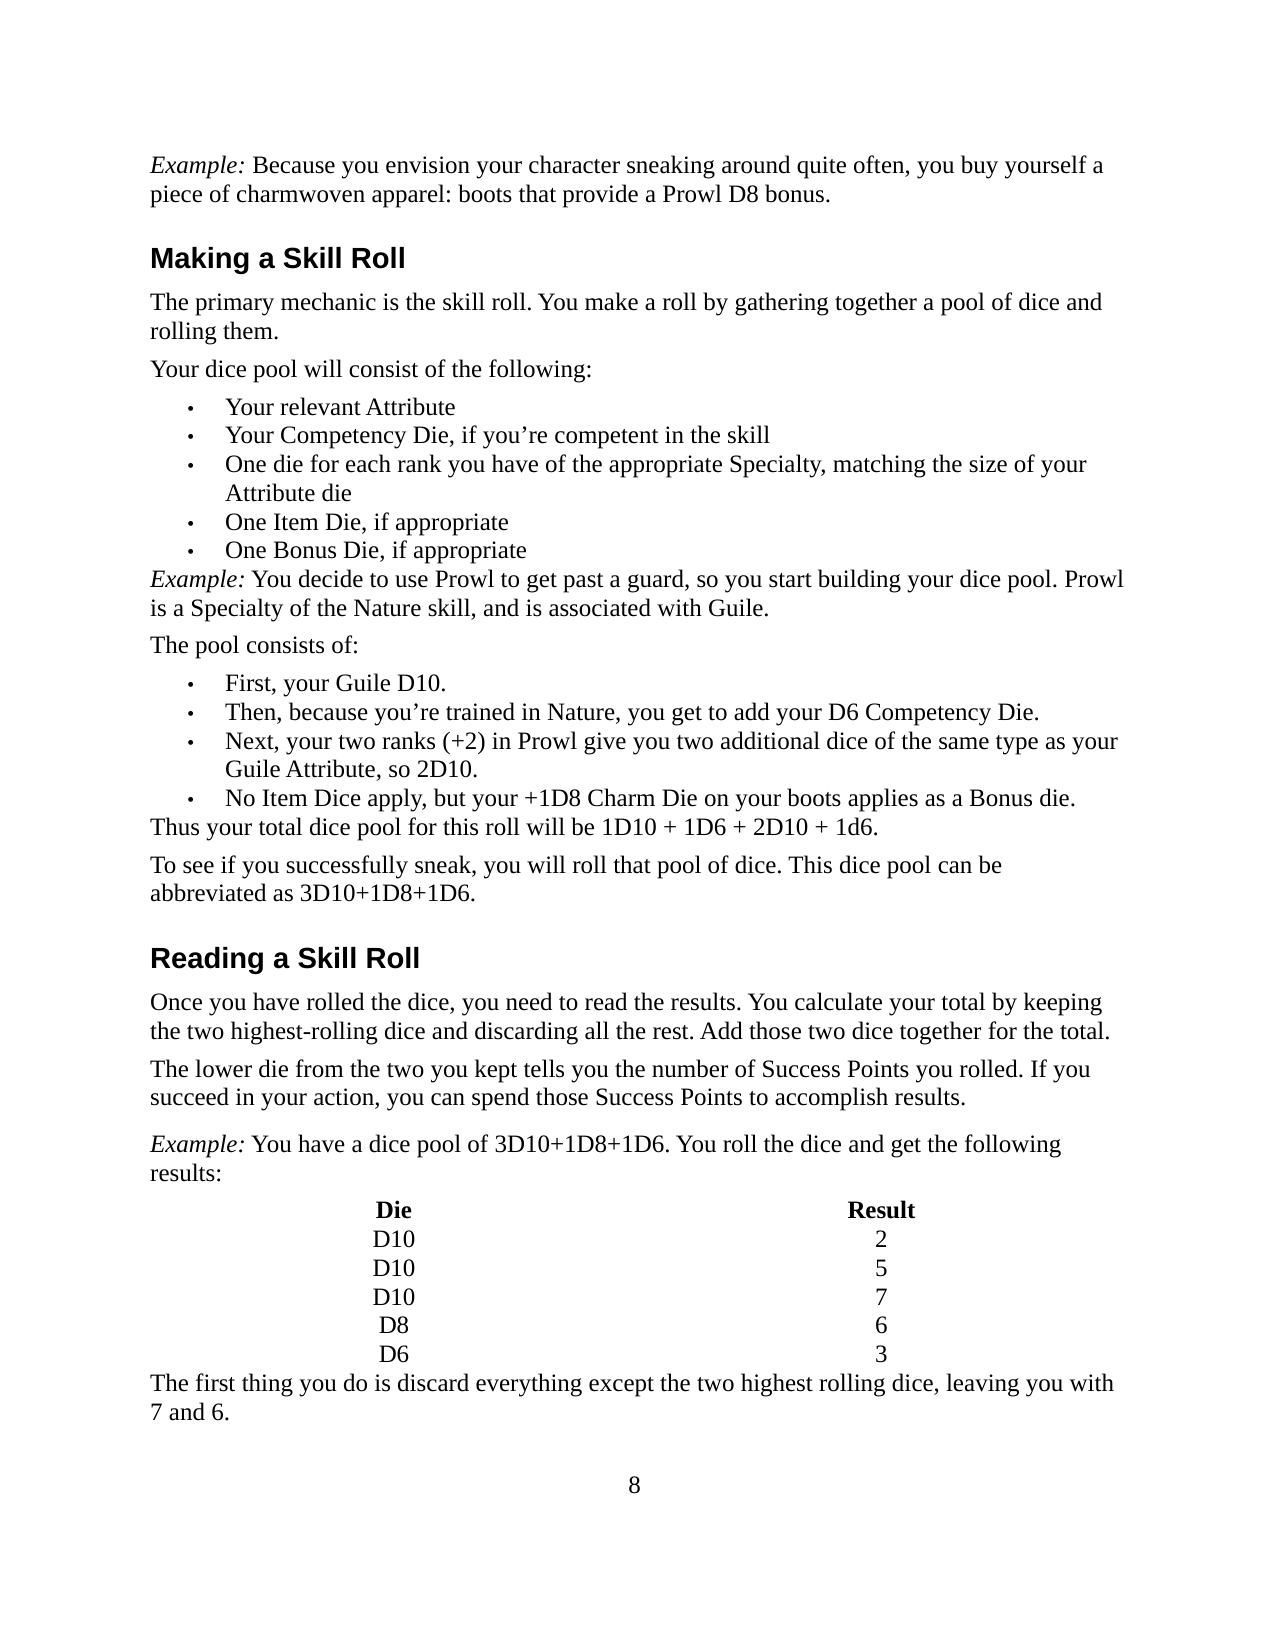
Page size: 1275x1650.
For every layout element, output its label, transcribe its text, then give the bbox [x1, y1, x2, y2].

text To see if you successfully sneak, you will roll that pool of dice. This dice pool can be abbreviated as 3D10+1D8+1D6. [150, 850, 1125, 907]
text The lower die from the two you kept tells you the number of Success Points you rolled. If you succeed in your action, you can spend those Success Points to accomplish results. [150, 1054, 1125, 1111]
table_header Result [638, 1196, 1125, 1224]
table_cell 2 [638, 1224, 1125, 1253]
subtitle Making a Skill Roll [150, 241, 1125, 275]
table_cell 3 [638, 1339, 1125, 1368]
table_cell D8 [150, 1311, 637, 1339]
table_cell 6 [638, 1311, 1125, 1339]
text Example: You decide to use Prowl to get past a guard, so you start building your dice pool. Prowl is a Specialty of the Nature skill, and is associated with Guile. [150, 564, 1125, 622]
table_cell 5 [638, 1253, 1125, 1282]
table_cell D10 [150, 1282, 637, 1311]
text Thus your total dice pool for this roll will be 1D10 + 1D6 + 2D10 + 1d6. [150, 812, 1125, 841]
list One Bonus Die, if appropriate [187, 535, 1125, 564]
text Example: You have a dice pool of 3D10+1D8+1D6. You roll the dice and get the following results: [150, 1129, 1125, 1187]
text Your dice pool will consist of the following: [150, 354, 1125, 383]
table_cell D6 [150, 1339, 637, 1368]
list Then, because you’re trained in Nature, you get to add your D6 Competency Die. [187, 697, 1125, 726]
table_header Die [150, 1196, 637, 1224]
text The pool consists of: [150, 631, 1125, 659]
text Once you have rolled the dice, you need to read the results. You calculate your total by keeping the two highest-rolling dice and discarding all the rest. Add those two dice together for the total. [150, 987, 1125, 1045]
table_cell D10 [150, 1253, 637, 1282]
list Your relevant Attribute [187, 392, 1125, 420]
table_cell 7 [638, 1282, 1125, 1311]
text The primary mechanic is the skill roll. You make a roll by gathering together a pool of dice and rolling them. [150, 287, 1125, 345]
subtitle Reading a Skill Roll [150, 941, 1125, 975]
list First, your Guile D10. [187, 668, 1125, 697]
list Next, your two ranks (+2) in Prowl give you two additional dice of the same type as your Guile Attribute, so 2D10. [187, 726, 1125, 783]
list No Item Dice apply, but your +1D8 Charm Die on your boots applies as a Bonus die. [187, 783, 1125, 812]
list One Item Die, if appropriate [187, 507, 1125, 535]
table_cell D10 [150, 1224, 637, 1253]
text Example: Because you envision your character sneaking around quite often, you buy yourself a piece of charmwoven apparel: boots that provide a Prowl D8 bonus. [150, 150, 1125, 207]
list Your Competency Die, if you’re competent in the skill [187, 420, 1125, 449]
text The first thing you do is discard everything except the two highest rolling dice, leaving you with 7 and 6. [150, 1368, 1125, 1426]
list One die for each rank you have of the appropriate Specialty, matching the size of your Attribute die [187, 449, 1125, 507]
